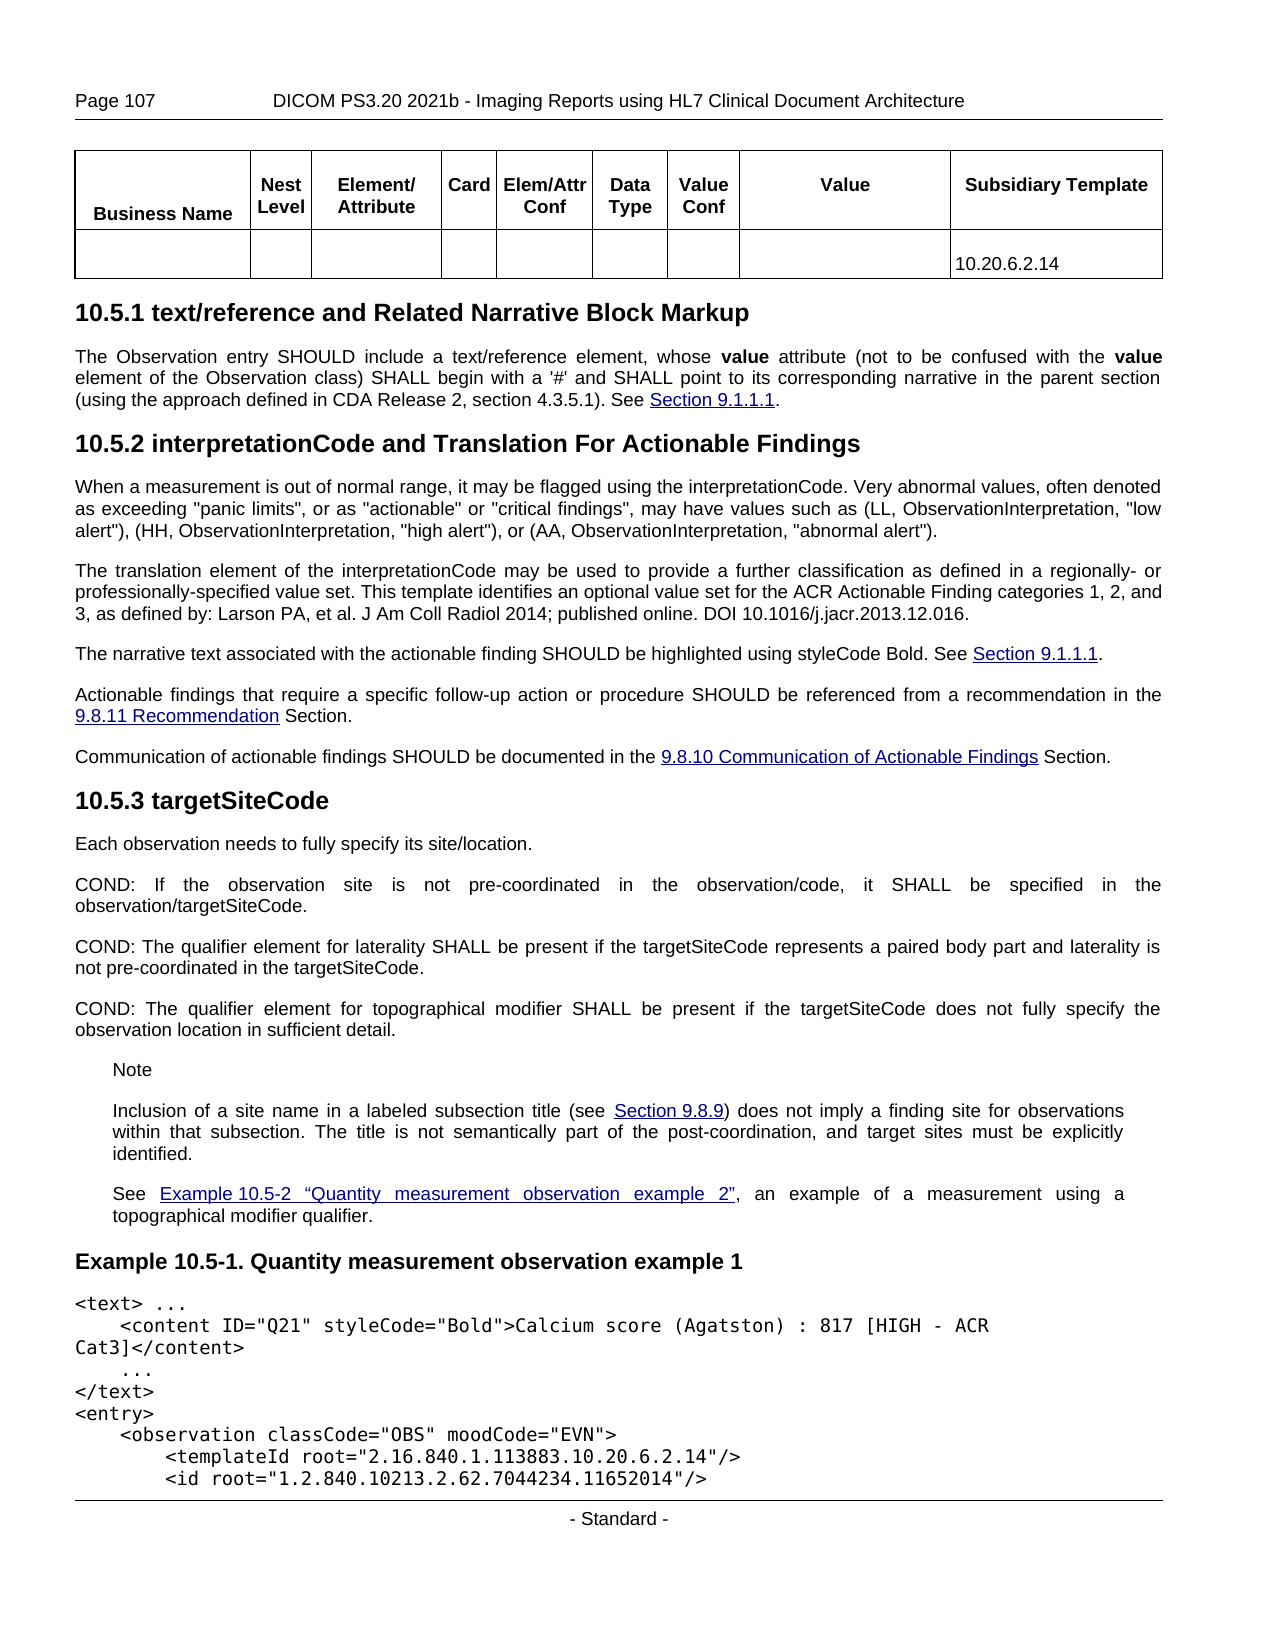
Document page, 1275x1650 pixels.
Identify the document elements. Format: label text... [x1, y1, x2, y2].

text Example 10.5-1. Quantity measurement observation example 1 [75, 1248, 1162, 1274]
table_cell 10.20.6.2.14 [951, 230, 1162, 278]
text COND: The qualifier element for laterality SHALL be present if the targetSiteCode represents a paired body part and laterality is not pre-coordinated in the targetSiteCode. [75, 935, 1162, 978]
table_cell [76, 230, 250, 278]
table_cell [312, 230, 441, 278]
text Note [112, 1059, 1125, 1081]
text <text> ... <content ID="Q21" styleCode="Bold">Calcium score (Agatston) : 817 [HIGH - ACR Cat3]</content> ... </text> <entry> <observation classCode="OBS" moodCode="EVN"> <templateId root="2.16.840.1.113883.10.20.6.2.14"/> <id root="1.2.840.10213.2.62.7044234.11652014"/> [75, 1293, 1162, 1490]
table_cell [251, 230, 311, 278]
text When a measurement is out of normal range, it may be flagged using the interpretationCode. Very abnormal values, often denoted as exceeding "panic limits", or as "actionable" or "critical findings", may have values such as (LL, ObservationInterpretation, "low alert"), (HH, ObservationInterpretation, "high alert"), or (AA, ObservationInterpretation, "abnormal alert"). [75, 476, 1162, 541]
text COND: If the observation site is not pre-coordinated in the observation/code, it SHALL be specified in the observation/targetSiteCode. [75, 873, 1162, 917]
text Actionable findings that require a specific follow-up action or procedure SHOULD be referenced from a recommendation in the 9.8.11 Recommendation Section. [75, 683, 1162, 727]
table_header Card [442, 151, 496, 228]
table_header Nest Level [251, 151, 311, 228]
table_header Subsidiary Template [951, 151, 1162, 228]
table_header Value Conf [668, 151, 739, 228]
table_cell [497, 230, 592, 278]
table_cell [442, 230, 496, 278]
table_header Element/​Attribute [312, 151, 441, 228]
text Inclusion of a site name in a labeled subsection title (see Section 9.8.9) does not imply a finding site for observations within that subsection. The title is not semantically part of the post-coordination, and target sites must be explicitly identified. [112, 1099, 1125, 1164]
text The narrative text associated with the actionable finding SHOULD be highlighted using styleCode Bold. See Section 9.1.1.1. [75, 643, 1162, 665]
table_header Elem/Attr Conf [497, 151, 592, 228]
table_header Value [740, 151, 950, 228]
text The translation element of the interpretationCode may be used to provide a further classification as defined in a regionally- or professionally-specified value set. This template identifies an optional value set for the ACR Actionable Finding categories 1, 2, and 3, as defined by: Larson PA, et al. J Am Coll Radiol 2014; published online. DOI 10.1016/j.jacr.2013.12.016. [75, 560, 1162, 624]
table_cell [593, 230, 667, 278]
table_cell [740, 230, 950, 278]
table_header Business Name [76, 151, 250, 228]
table_header Data Type [593, 151, 667, 228]
text COND: The qualifier element for topographical modifier SHALL be present if the targetSiteCode does not fully specify the observation location in sufficient detail. [75, 997, 1162, 1040]
text 10.5.2 interpretationCode and Translation For Actionable Findings [75, 429, 1162, 458]
text Each observation needs to fully specify its site/location. [75, 833, 1162, 855]
text Communication of actionable findings SHOULD be documented in the 9.8.10 Communication of Actionable Findings Section. [75, 745, 1162, 767]
text See Example 10.5-2 “Quantity measurement observation example 2”, an example of a measurement using a topographical modifier qualifier. [112, 1183, 1125, 1226]
text 10.5.1 text/reference and Related Narrative Block Markup [75, 298, 1162, 327]
text 10.5.3 targetSiteCode [75, 786, 1162, 814]
table_cell [668, 230, 739, 278]
text The Observation entry SHOULD include a text/reference element, whose value attribute (not to be confused with the value element of the Observation class) SHALL begin with a '#' and SHALL point to its corresponding narrative in the parent section (using the approach defined in CDA Release 2, section 4.3.5.1). See Section 9.1.1.1. [75, 345, 1162, 410]
